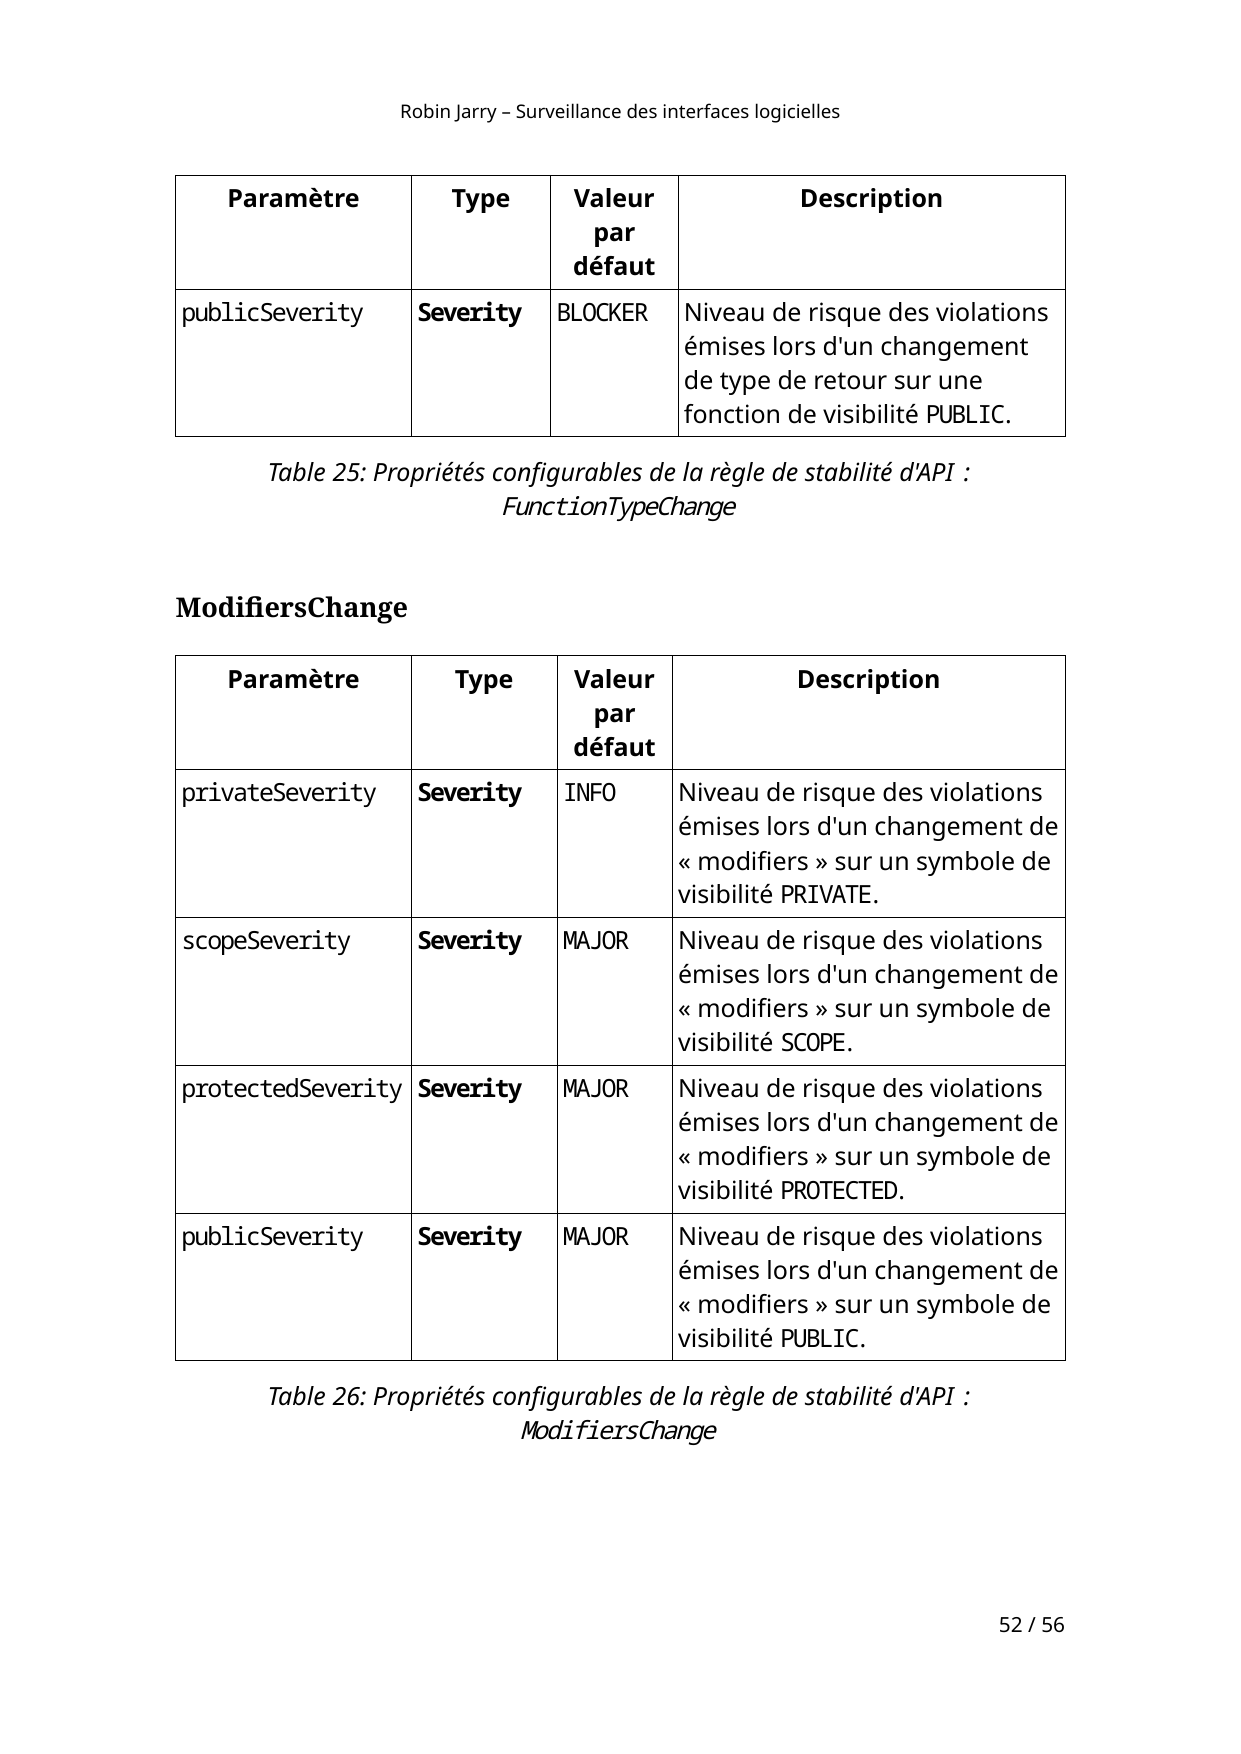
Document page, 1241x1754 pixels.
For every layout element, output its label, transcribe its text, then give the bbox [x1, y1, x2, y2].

table_cell Niveau de risque des violations émises lors d'un changement de « modifiers » sur un symbole de visibilité PRIVATE. [673, 770, 1065, 917]
table_cell Severity [412, 770, 557, 917]
table_cell Severity [412, 918, 557, 1065]
table_header Valeur par défaut [551, 176, 678, 288]
table_cell scopeSeverity [176, 918, 411, 1065]
table_cell protectedSeverity [176, 1066, 411, 1213]
table_cell MAJOR [558, 1066, 672, 1213]
table_cell publicSeverity [176, 1214, 411, 1360]
table_cell Niveau de risque des violations émises lors d'un changement de « modifiers » sur un symbole de visibilité PUBLIC. [673, 1214, 1065, 1360]
table_header Paramètre [176, 656, 411, 769]
table_cell privateSeverity [176, 770, 411, 917]
table_cell Niveau de risque des violations émises lors d'un changement de « modifiers » sur un symbole de visibilité PROTECTED. [673, 1066, 1065, 1213]
table_header Type [412, 176, 550, 288]
table_cell publicSeverity [176, 290, 411, 436]
table_cell INFO [558, 770, 672, 917]
subtitle ModifiersChange [175, 588, 1065, 625]
table_header Description [673, 656, 1065, 769]
text Table 25: Propriétés configurables de la règle de stabilité d'API : FunctionTypeChange [175, 455, 1065, 523]
table_cell BLOCKER [551, 290, 678, 436]
table_cell Niveau de risque des violations émises lors d'un changement de « modifiers » sur un symbole de visibilité SCOPE. [673, 918, 1065, 1065]
table_cell Severity [412, 1066, 557, 1213]
table_cell Severity [412, 1214, 557, 1360]
table_header Valeur par défaut [558, 656, 672, 769]
table_cell Niveau de risque des violations émises lors d'un changement de type de retour sur une fonction de visibilité PUBLIC. [679, 290, 1065, 436]
text Table 26: Propriétés configurables de la règle de stabilité d'API : ModifiersChange [175, 1379, 1065, 1447]
table_header Paramètre [176, 176, 411, 288]
table_header Type [412, 656, 557, 769]
table_cell MAJOR [558, 1214, 672, 1360]
table_header Description [679, 176, 1065, 288]
table_cell MAJOR [558, 918, 672, 1065]
table_cell Severity [412, 290, 550, 436]
